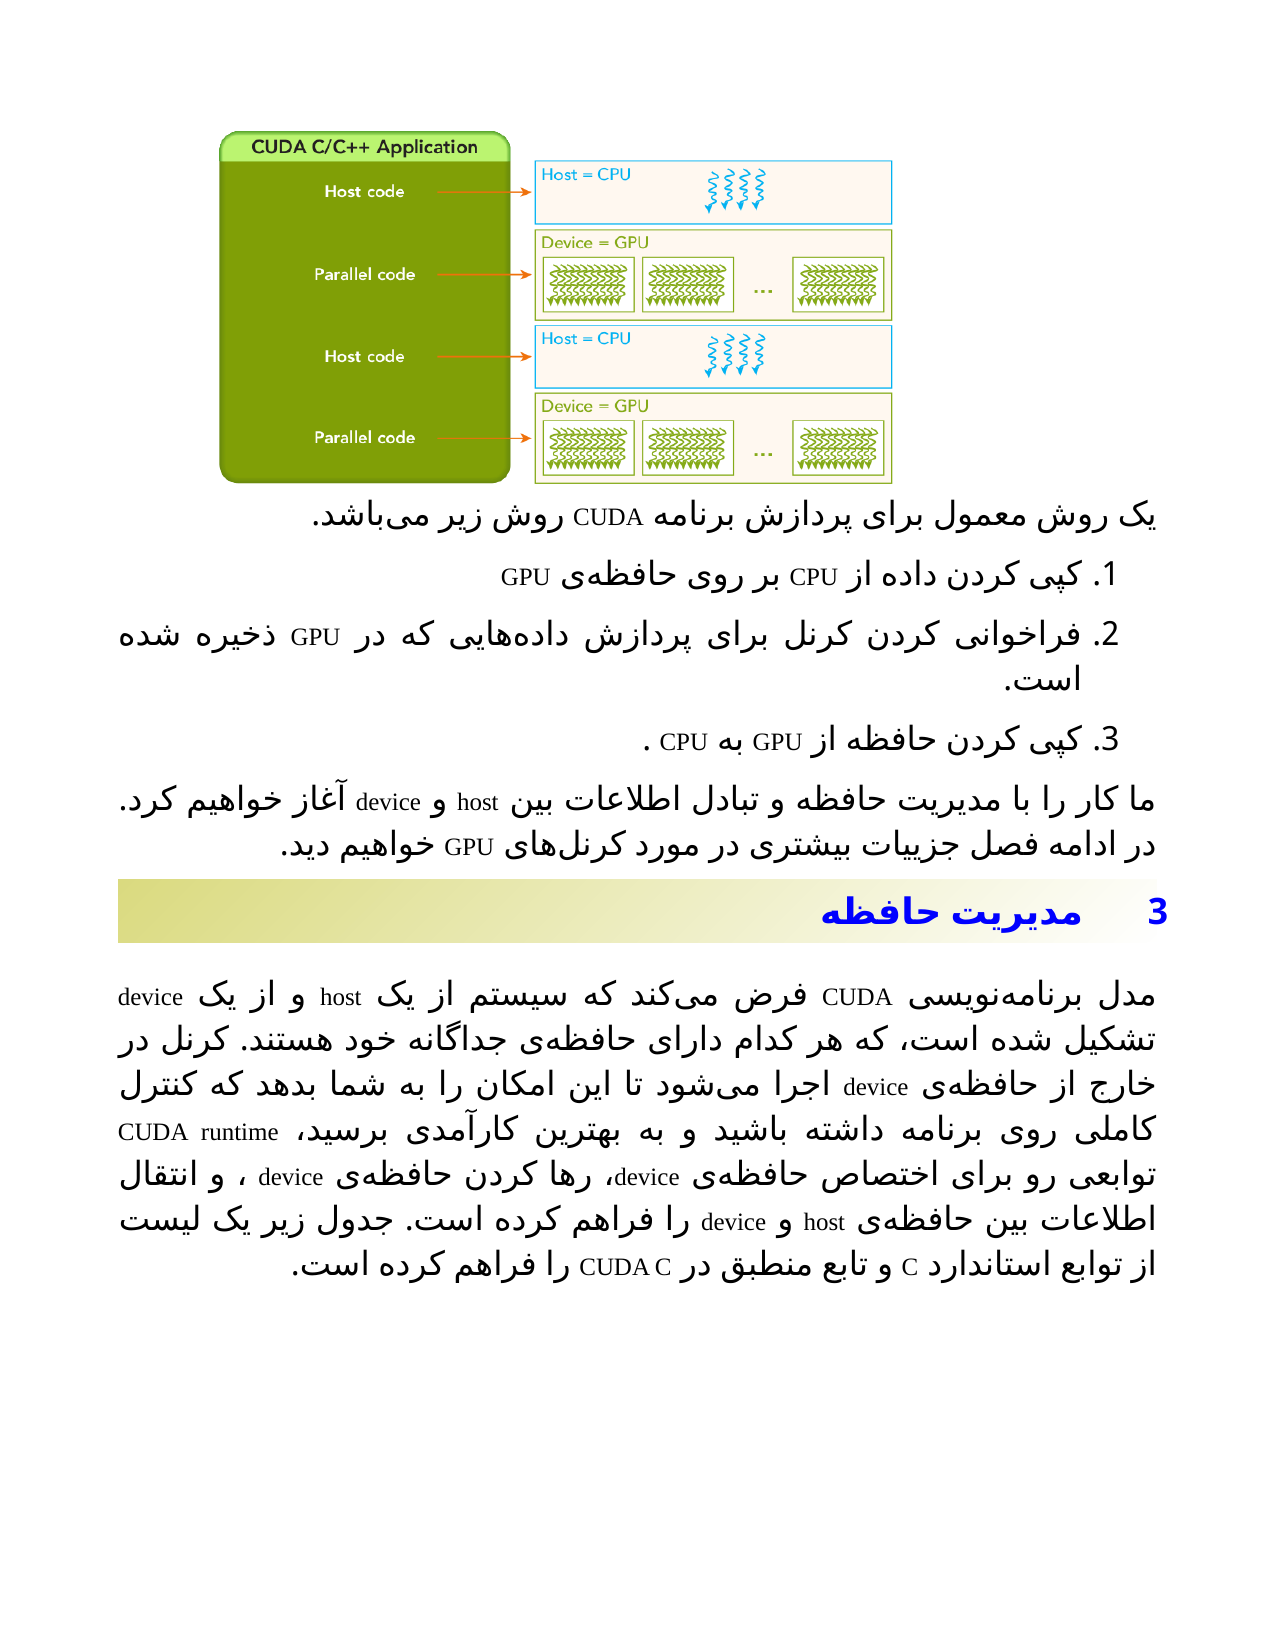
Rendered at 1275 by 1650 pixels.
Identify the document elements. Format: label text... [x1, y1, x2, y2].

text ما کار را با مدیریت حافظه و تبادل اطلاعات بین host و device آغاز خواهیم کرد. در ادامه فصل جزییات بیشتری در مورد کرنل‌های GPU خواهیم دید. [118, 775, 1157, 865]
list فراخوانی کردن کرنل برای پردازش داده‌هایی که در GPU ذخیره شده است. [118, 610, 1119, 700]
text مدل برنامه‌نویسی CUDA فرض می‌کند که سیستم از یک host و از یک device تشکیل شده است، که هر کدام دارای حافظه‌ی جداگانه خود هستند. کرنل در خارج از حافظه‌ی device اجرا می‌شود تا این امکان را به شما بدهد که کنترل کاملی روی برنامه داشته باشید و به بهترین کارآمدی برسید، CUDA runtime توابعی رو برای اختصاص حافظه‌ی device، رها کردن حافظه‌ی device ، و انتقال اطلاعات بین حافظه‌ی host و device را فراهم کرده است. جدول زیر یک لیست از توابع استاندارد C و تابع منطبق در CUDA C را فراهم کرده است. [118, 970, 1157, 1285]
list کپی کردن حافظه از GPU به CPU . [118, 715, 1119, 760]
list کپی کردن داده از CPU بر روی حافظه‌ی GPU [118, 550, 1119, 595]
text یک روش معمول برای پردازش برنامه CUDA روش زیر می‌باشد. [118, 490, 1157, 535]
subtitle مدیریت حافظه [118, 879, 1157, 942]
picture [118, 118, 1157, 490]
